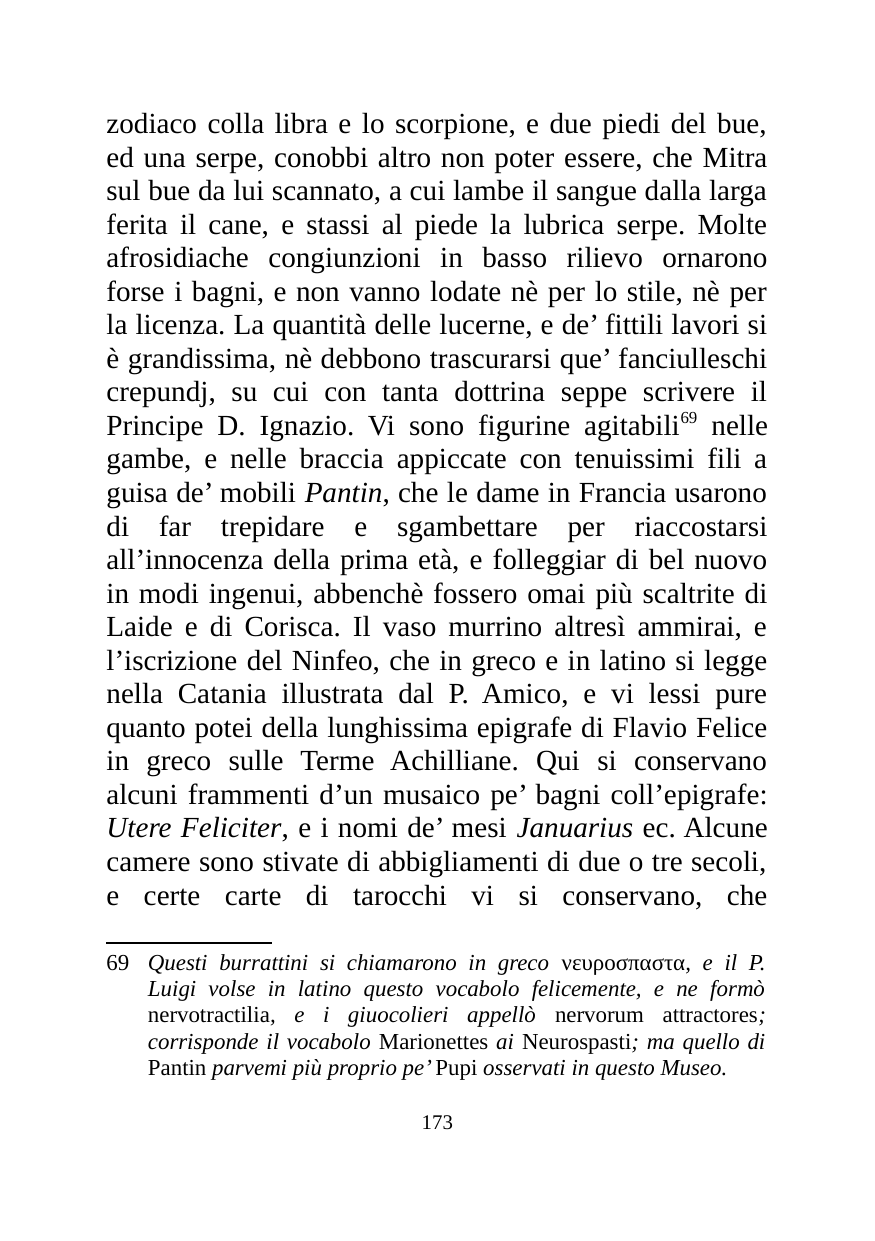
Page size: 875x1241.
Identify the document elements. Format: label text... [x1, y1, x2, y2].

text Questi burrattini si chiamarono in greco νευροσπαστα, e il P. Luigi volse in latino questo vocabolo felicemente, e ne formò nervotractilia, e i giuocolieri appellò nervorum attractores; corrisponde il vocabolo Marionettes ai Neurospasti; ma quello di Pantin parvemi più proprio pe’ Pupi osservati in questo Museo. [106, 949, 768, 1080]
text zodiaco colla libra e lo scorpione, e due piedi del bue, ed una serpe, conobbi altro non poter essere, che Mitra sul bue da lui scannato, a cui lambe il sangue dalla larga ferita il cane, e stassi al piede la lubrica serpe. Molte afrosidiache congiunzioni in basso rilievo ornarono forse i bagni, e non vanno lodate nè per lo stile, nè per la licenza. La quantità delle lucerne, e de’ fittili lavori si è grandissima, nè debbono trascurarsi que’ fanciulleschi crepundj, su cui con tanta dottrina seppe scrivere il Principe D. Ignazio. Vi sono figurine agitabili nelle gambe, e nelle braccia appiccate con tenuissimi fili a guisa de’ mobili Pantin, che le dame in Francia usarono di far trepidare e sgambettare per riaccostarsi all’innocenza della prima età, e folleggiar di bel nuovo in modi ingenui, abbenchè fossero omai più scaltrite di Laide e di Corisca. Il vaso murrino altresì ammirai, e l’iscrizione del Ninfeo, che in greco e in latino si legge nella Catania illustrata dal P. Amico, e vi lessi pure quanto potei della lunghissima epigrafe di Flavio Felice in greco sulle Terme Achilliane. Qui si conservano alcuni frammenti d’un musaico pe’ bagni coll’epigrafe: Utere Feliciter, e i nomi de’ mesi Januarius ec. Alcune camere sono stivate di abbigliamenti di due o tre secoli, e certe carte di tarocchi vi si conservano, che [106, 106, 768, 911]
